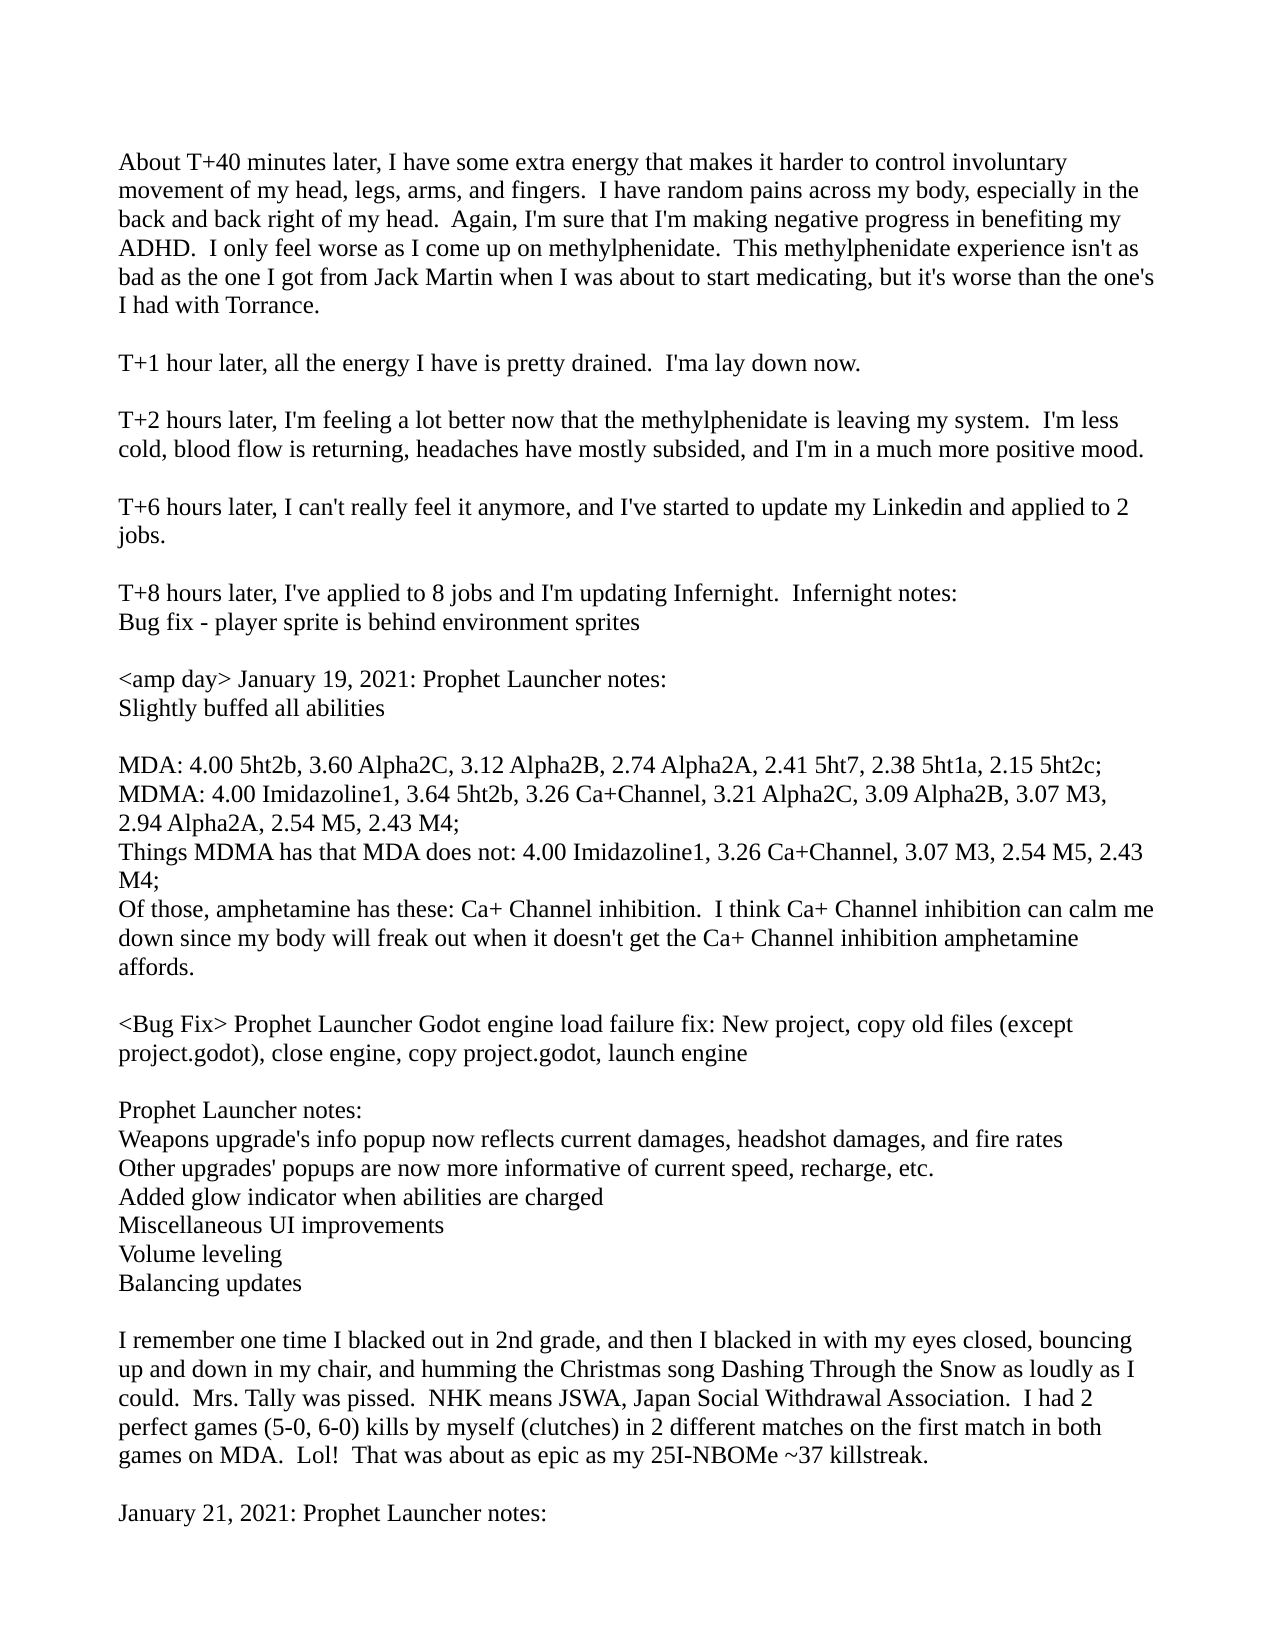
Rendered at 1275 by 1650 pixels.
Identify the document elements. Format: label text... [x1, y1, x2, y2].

text Of those, amphetamine has these: Ca+ Channel inhibition. I think Ca+ Channel inhibition can calm me down since my body will freak out when it doesn't get the Ca+ Channel inhibition amphetamine affords. [118, 894, 1157, 981]
text I remember one time I blacked out in 2nd grade, and then I blacked in with my eyes closed, bouncing up and down in my chair, and humming the Christmas song Dashing Through the Snow as loudly as I could. Mrs. Tally was pissed. NHK means JSWA, Japan Social Withdrawal Association. I had 2 perfect games (5-0, 6-0) kills by myself (clutches) in 2 different matches on the first match in both games on MDA. Lol! That was about as epic as my 25I-NBOMe ~37 killstreak. [118, 1326, 1157, 1469]
text Balancing updates [118, 1268, 1157, 1297]
text Slightly buffed all abilities [118, 693, 1157, 722]
text Weapons upgrade's info popup now reflects current damages, headshot damages, and fire rates [118, 1124, 1157, 1153]
text MDMA: 4.00 Imidazoline1, 3.64 5ht2b, 3.26 Ca+Channel, 3.21 Alpha2C, 3.09 Alpha2B, 3.07 M3, 2.94 Alpha2A, 2.54 M5, 2.43 M4; [118, 779, 1157, 837]
text Bug fix - player sprite is behind environment sprites [118, 607, 1157, 636]
text T+1 hour later, all the energy I have is pretty drained. I'ma lay down now. [118, 348, 1157, 377]
text Other upgrades' popups are now more informative of current speed, recharge, etc. [118, 1153, 1157, 1182]
text Prophet Launcher notes: [118, 1096, 1157, 1124]
text January 21, 2021: Prophet Launcher notes: [118, 1498, 1157, 1527]
text <amp day> January 19, 2021: Prophet Launcher notes: [118, 664, 1157, 693]
text Volume leveling [118, 1239, 1157, 1268]
text T+8 hours later, I've applied to 8 jobs and I'm updating Infernight. Infernight notes: [118, 578, 1157, 607]
text T+2 hours later, I'm feeling a lot better now that the methylphenidate is leaving my system. I'm less cold, blood flow is returning, headaches have mostly subsided, and I'm in a much more positive mood. [118, 406, 1157, 463]
text Things MDMA has that MDA does not: 4.00 Imidazoline1, 3.26 Ca+Channel, 3.07 M3, 2.54 M5, 2.43 M4; [118, 837, 1157, 894]
text Added glow indicator when abilities are charged [118, 1182, 1157, 1211]
text MDA: 4.00 5ht2b, 3.60 Alpha2C, 3.12 Alpha2B, 2.74 Alpha2A, 2.41 5ht7, 2.38 5ht1a, 2.15 5ht2c; [118, 751, 1157, 779]
text T+6 hours later, I can't really feel it anymore, and I've started to update my Linkedin and applied to 2 jobs. [118, 492, 1157, 549]
text <Bug Fix> Prophet Launcher Godot engine load failure fix: New project, copy old files (except project.godot), close engine, copy project.godot, launch engine [118, 1009, 1157, 1067]
text Miscellaneous UI improvements [118, 1211, 1157, 1239]
text About T+40 minutes later, I have some extra energy that makes it harder to control involuntary movement of my head, legs, arms, and fingers. I have random pains across my body, especially in the back and back right of my head. Again, I'm sure that I'm making negative progress in benefiting my ADHD. I only feel worse as I come up on methylphenidate. This methylphenidate experience isn't as bad as the one I got from Jack Martin when I was about to start medicating, but it's worse than the one's I had with Torrance. [118, 147, 1157, 319]
